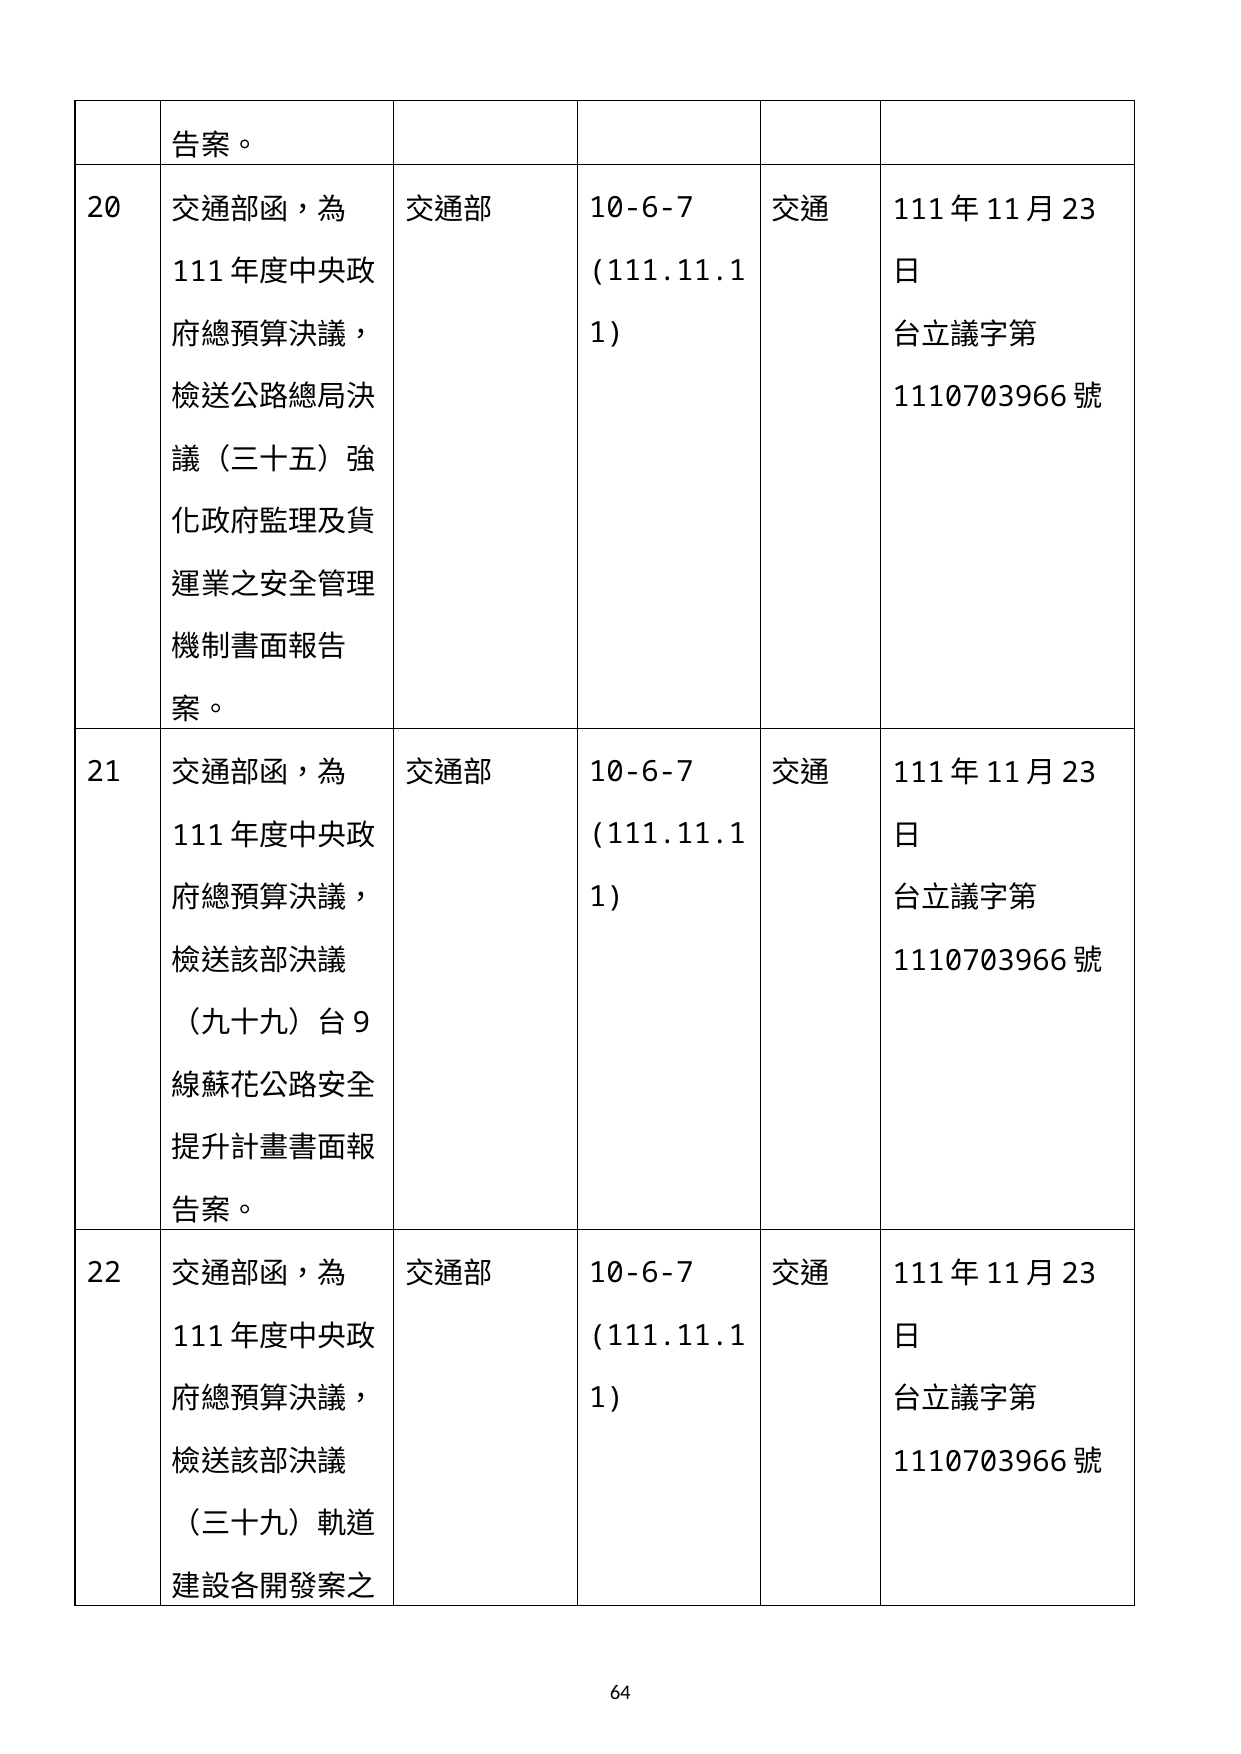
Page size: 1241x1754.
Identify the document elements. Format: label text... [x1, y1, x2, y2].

table_cell 10-6-7 (111.11.11) [578, 1230, 760, 1604]
table_cell 交通部 [394, 729, 577, 1228]
table_cell 22 [76, 1230, 160, 1604]
table_cell 111年11月23日 台立議字第1110703966號 [881, 165, 1134, 727]
table_cell 111年11月23日 台立議字第1110703966號 [881, 1230, 1134, 1604]
table_cell 交通部函，為111年度中央政府總預算決議，檢送該部決議（三十九）軌道建設各開發案之 [161, 1230, 393, 1604]
table_cell [881, 101, 1134, 164]
table_cell 交通 [761, 729, 880, 1228]
table_cell 交通 [761, 165, 880, 727]
table_cell 21 [76, 729, 160, 1228]
table_cell [578, 101, 760, 164]
table_cell 交通 [761, 1230, 880, 1604]
table_cell 交通部 [394, 165, 577, 727]
table_cell 交通部函，為111年度中央政府總預算決議，檢送公路總局決議（三十五）強化政府監理及貨運業之安全管理機制書面報告案。 [161, 165, 393, 727]
table_cell 10-6-7 (111.11.11) [578, 165, 760, 727]
table_cell 20 [76, 165, 160, 727]
table_cell [394, 101, 577, 164]
table_cell 告案。 [161, 101, 393, 164]
table_cell 交通部 [394, 1230, 577, 1604]
table_cell 交通部函，為111年度中央政府總預算決議，檢送該部決議（九十九）台9線蘇花公路安全提升計畫書面報告案。 [161, 729, 393, 1228]
table_cell [761, 101, 880, 164]
table_cell 111年11月23日 台立議字第1110703966號 [881, 729, 1134, 1228]
table_cell [76, 101, 160, 164]
table_cell 10-6-7 (111.11.11) [578, 729, 760, 1228]
